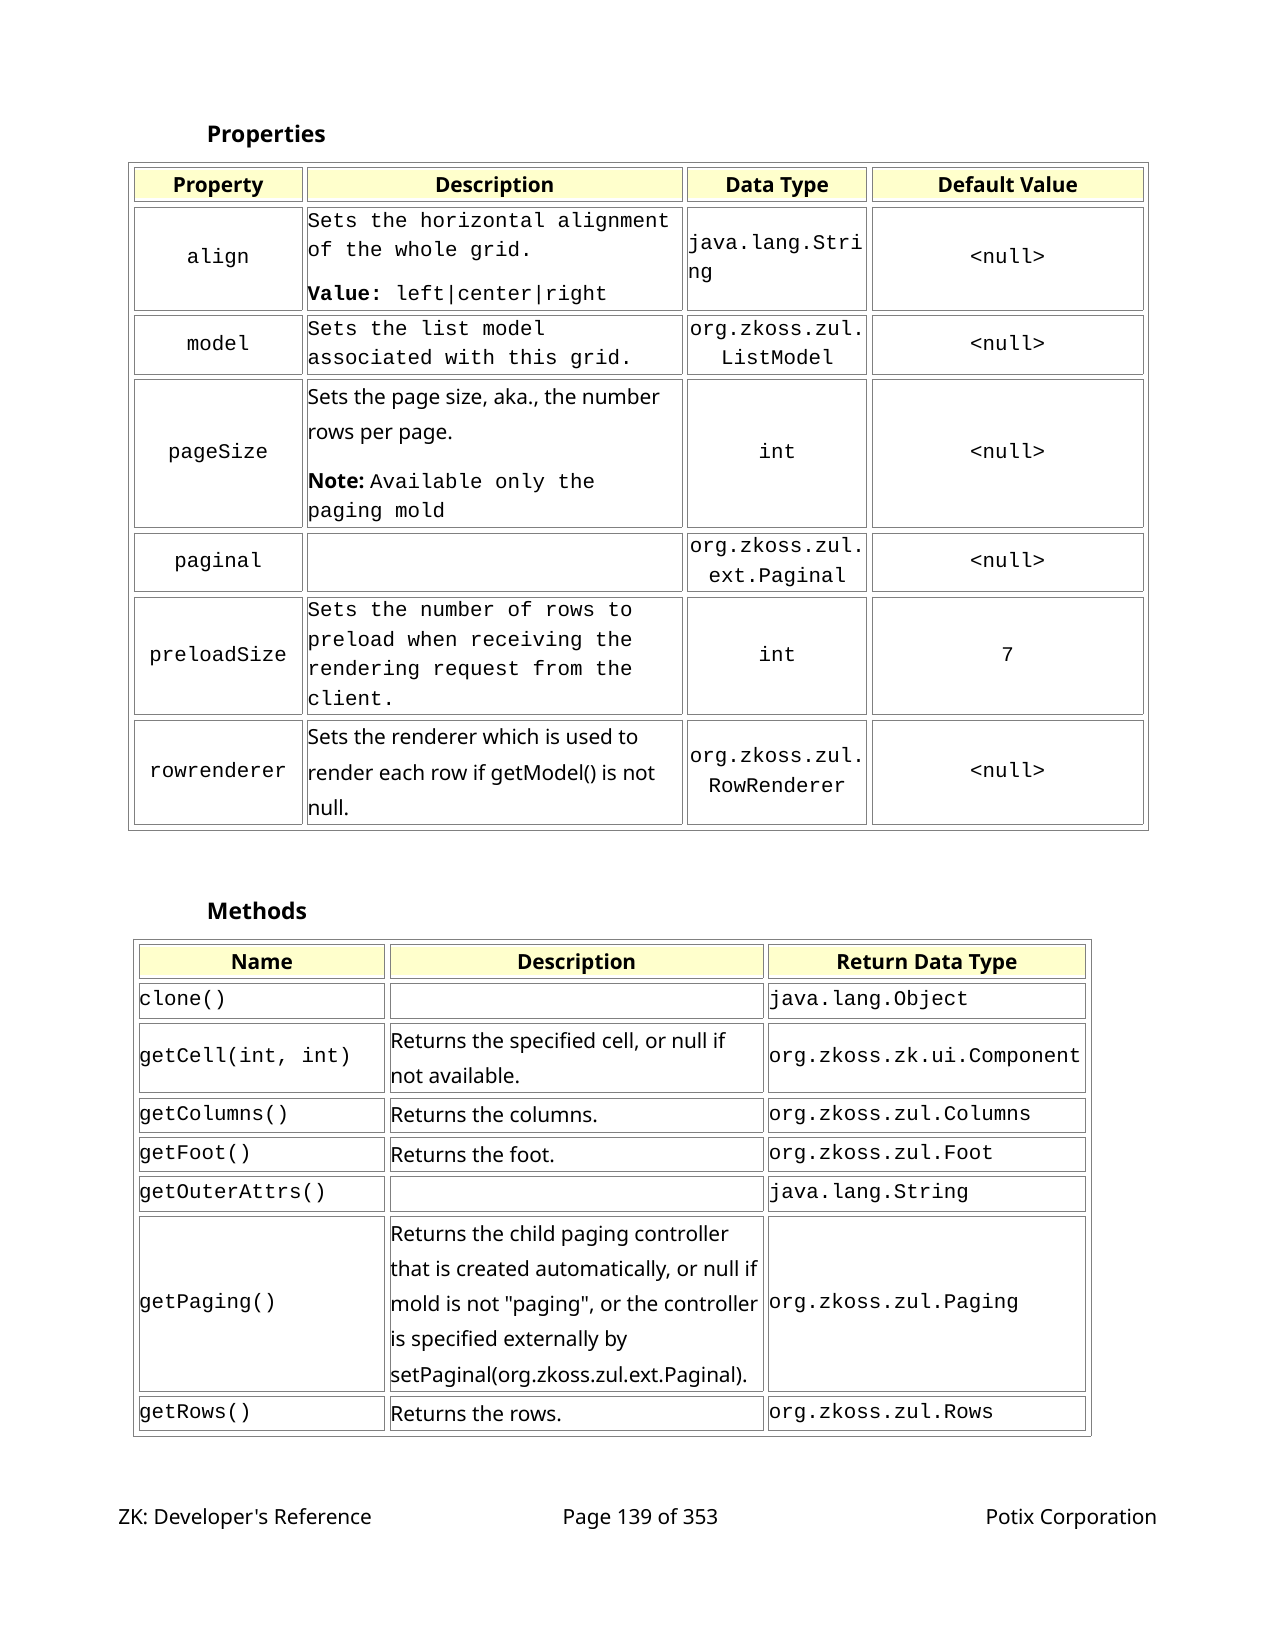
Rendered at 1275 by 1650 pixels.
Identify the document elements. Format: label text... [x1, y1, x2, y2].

table_header Data Type [685, 163, 869, 201]
table_cell getOuterAttrs() [136, 1171, 387, 1211]
table_cell [387, 1171, 766, 1211]
table_cell org.zkoss.zul.Columns [766, 1092, 1088, 1132]
table_cell [391, 984, 763, 1017]
table_header Property [131, 163, 304, 201]
table_cell Returns the columns. [387, 1092, 766, 1132]
table_cell getFoot() [136, 1132, 387, 1171]
table_cell org.zkoss.zul.Paging [766, 1211, 1088, 1391]
table_cell [391, 1177, 763, 1211]
table_cell Sets the horizontal alignment of the whole grid. Value: left|center|right [305, 201, 685, 310]
table_cell clone() [136, 978, 387, 1017]
table_cell <null> [869, 714, 1146, 824]
table_header Name [136, 940, 387, 978]
table_cell int [685, 591, 869, 714]
table_cell getPaging() [136, 1211, 387, 1391]
table_cell Sets the number of rows to preload when receiving the rendering request from the client. [305, 591, 685, 714]
table_cell [305, 527, 685, 591]
table_cell Returns the child paging controller that is created automatically, or null if mold is not "paging", or the controller is specified externally by setPaginal(org.zkoss.zul.ext.Paginal). [387, 1211, 766, 1391]
table_cell java.lang.String [685, 201, 869, 310]
table_cell <null> [869, 374, 1146, 527]
table_cell preloadSize [131, 591, 304, 714]
table_cell org.zkoss.zul.RowRenderer [685, 714, 869, 824]
table_cell Sets the page size, aka., the number rows per page. Note: Available only the paging mold [305, 374, 685, 527]
table_cell pageSize [131, 374, 304, 527]
table_cell Returns the foot. [387, 1132, 766, 1171]
table_cell getColumns() [136, 1092, 387, 1132]
table_cell org.zkoss.zul.Rows [766, 1391, 1088, 1430]
table_cell <null> [869, 310, 1146, 374]
table_cell align [131, 201, 304, 310]
subtitle Properties [207, 118, 1157, 149]
table_cell org.zkoss.zul.ext.Paginal [685, 527, 869, 591]
table_cell getCell(int, int) [136, 1018, 387, 1092]
subtitle Methods [207, 895, 1157, 926]
table_cell 7 [869, 591, 1146, 714]
table_cell java.lang.String [766, 1171, 1088, 1211]
table_cell java.lang.Object [766, 978, 1088, 1017]
table_cell rowrenderer [131, 714, 304, 824]
table_cell org.zkoss.zk.ui.Component [766, 1018, 1088, 1092]
table_cell [308, 534, 682, 591]
table_cell [387, 978, 766, 1017]
table_header Return Data Type [766, 940, 1088, 978]
table_cell model [131, 310, 304, 374]
table_cell Returns the specified cell, or null if not available. [387, 1018, 766, 1092]
table_cell Sets the renderer which is used to render each row if getModel() is not null. [305, 714, 685, 824]
table_header Description [305, 163, 685, 201]
table_cell paginal [131, 527, 304, 591]
table_cell int [685, 374, 869, 527]
table_cell <null> [869, 527, 1146, 591]
table_cell <null> [869, 201, 1146, 310]
table_cell getRows() [136, 1391, 387, 1430]
table_cell org.zkoss.zul.Foot [766, 1132, 1088, 1171]
table_cell Sets the list model associated with this grid. [305, 310, 685, 374]
table_cell org.zkoss.zul.ListModel [685, 310, 869, 374]
table_cell Returns the rows. [387, 1391, 766, 1430]
table_header Default Value [869, 163, 1146, 201]
table_header Description [387, 940, 766, 978]
